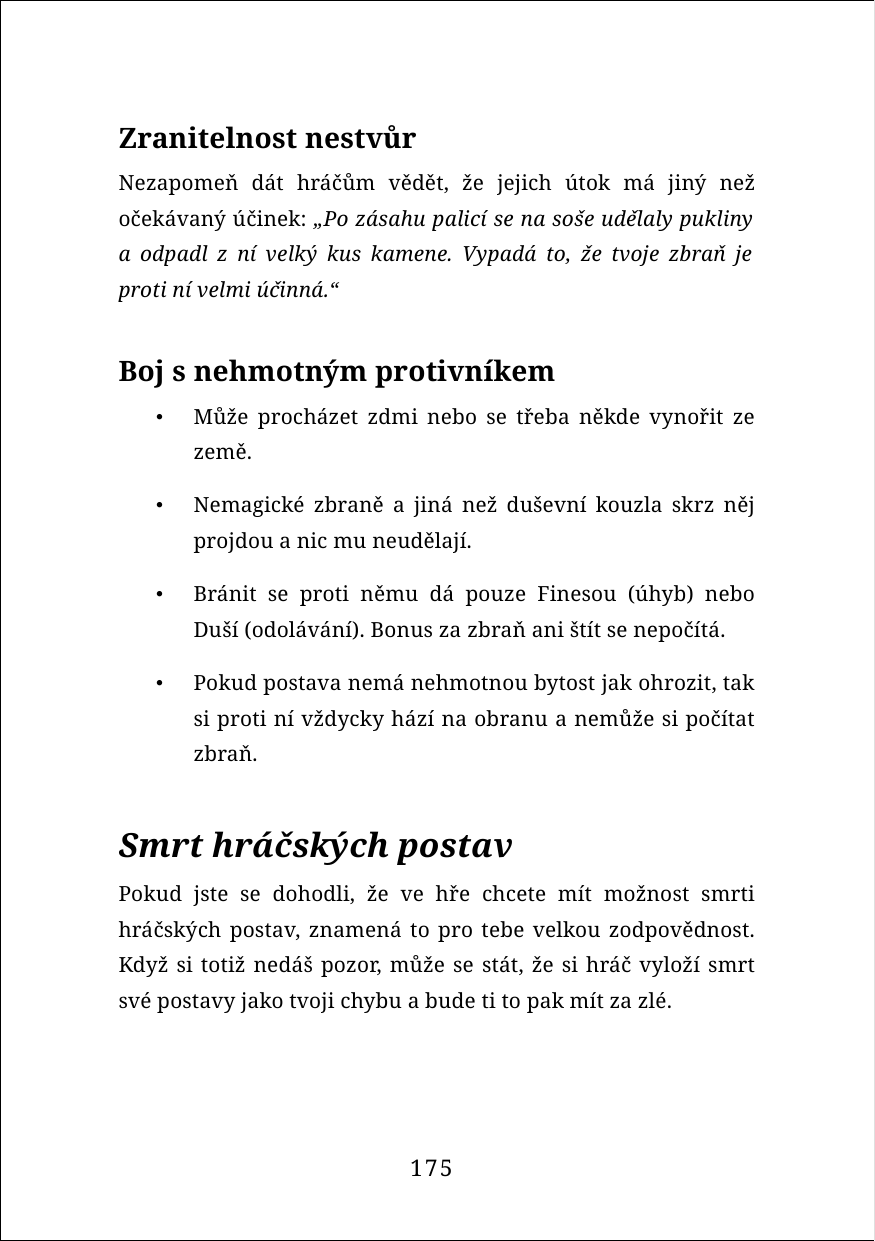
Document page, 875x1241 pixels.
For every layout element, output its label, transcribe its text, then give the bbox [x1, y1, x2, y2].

text Pokud jste se dohodli, že ve hře chcete mít možnost smrti hráčských postav, znamená to pro tebe velkou zodpovědnost. Když si totiž nedáš pozor, může se stát, že si hráč vyloží smrt své postavy jako tvoji chybu a bude ti to pak mít za zlé. [118, 879, 756, 1014]
subtitle Boj s nehmotným protivníkem [118, 352, 756, 390]
list Může procházet zdmi nebo se třeba někde vynořit ze země. [156, 402, 756, 466]
list Nemagické zbraně a jiná než duševní kouzla skrz něj projdou a nic mu neudělají. [156, 491, 756, 554]
subtitle Smrt hráčských postav [118, 822, 756, 867]
list Pokud postava nemá nehmotnou bytost jak ohrozit, tak si proti ní vždycky hází na obranu a nemůže si počítat zbraň. [156, 668, 756, 768]
list Bránit se proti němu dá pouze Finesou (úhyb) nebo Duší (odolávání). Bonus za zbraň ani štít se nepočítá. [156, 579, 756, 643]
text Nezapomeň dát hráčům vědět, že jejich útok má jiný než očekávaný účinek: „Po zásahu palicí se na soše udělaly pukliny a odpadl z ní velký kus kamene. Vypadá to, že tvoje zbraň je proti ní velmi účinná.“ [118, 168, 756, 303]
subtitle Zranitelnost nestvůr [118, 118, 756, 157]
